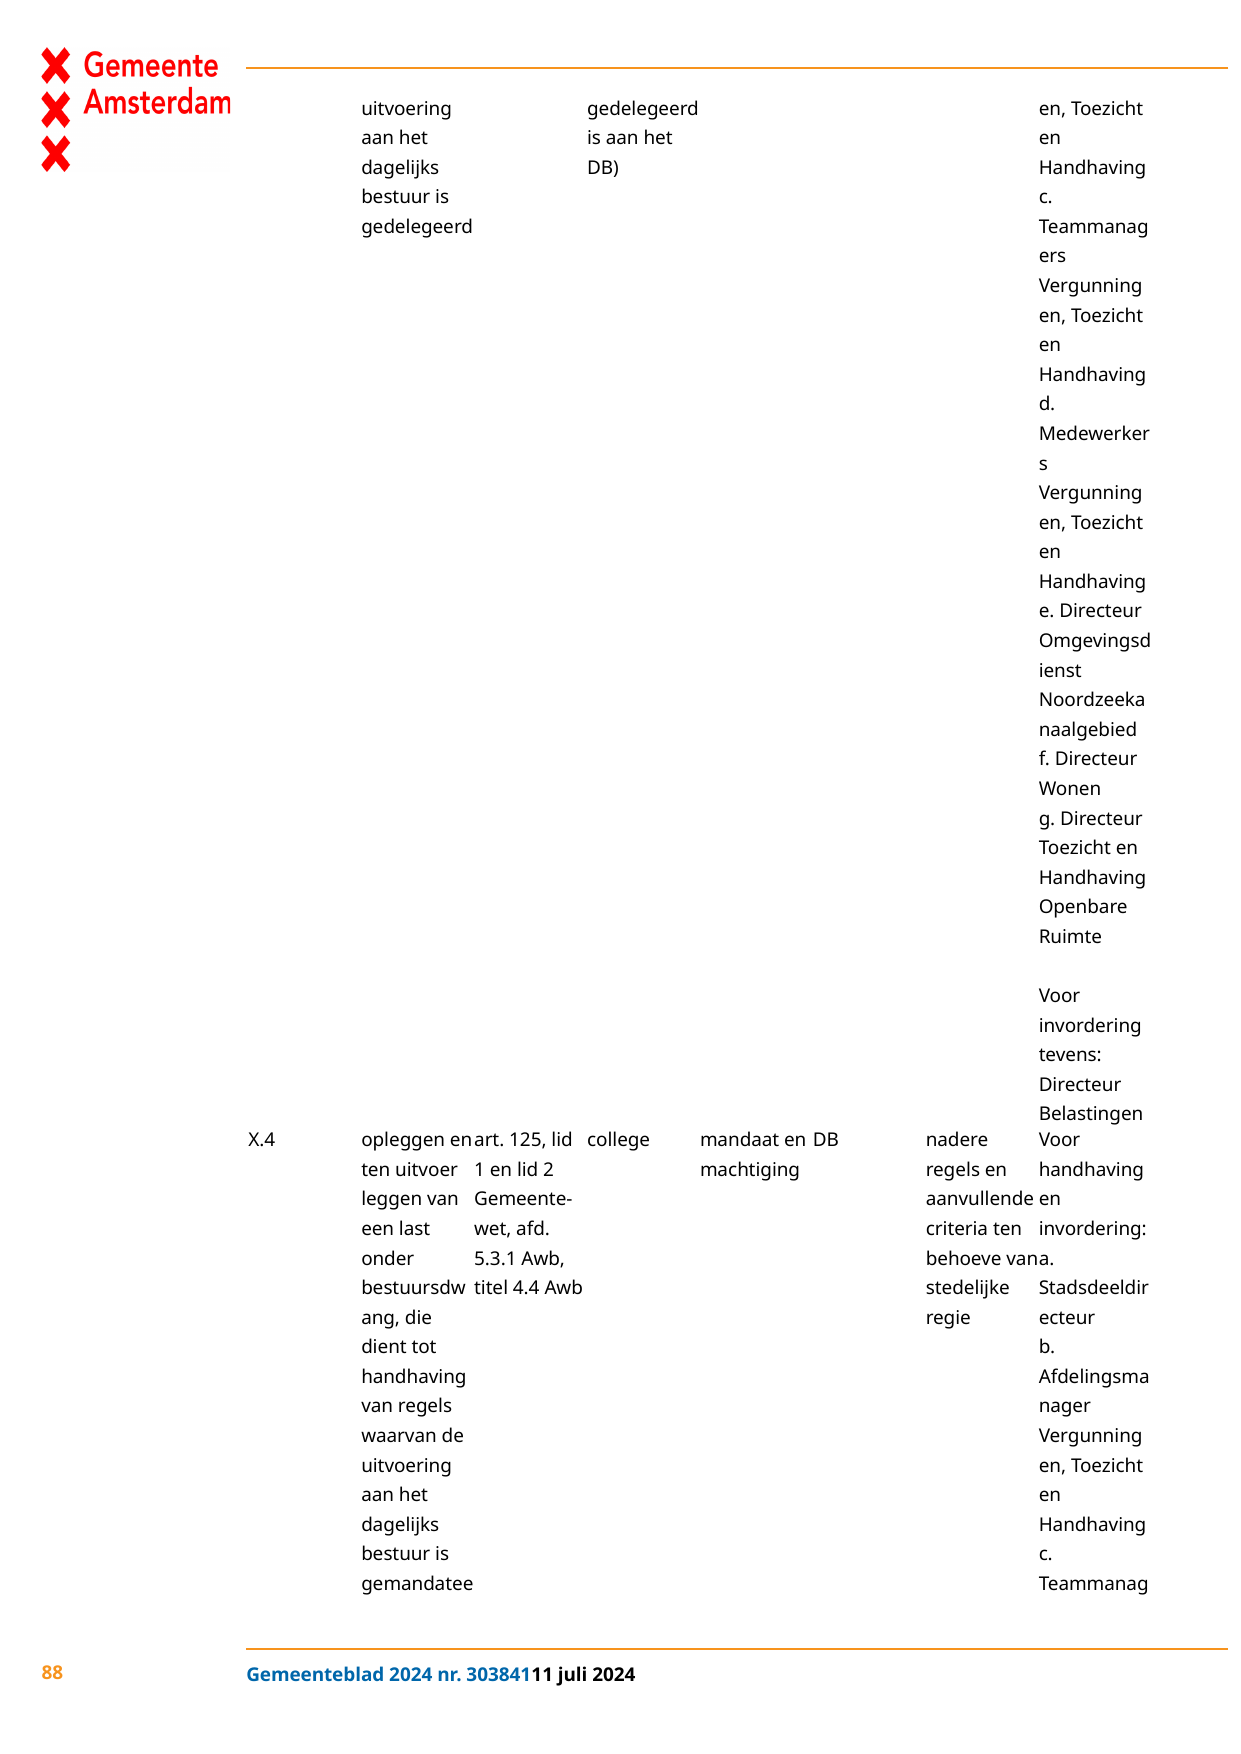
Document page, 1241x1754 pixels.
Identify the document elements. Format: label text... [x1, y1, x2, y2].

table_cell gedelegeerd is aan het DB) [587, 95, 700, 1126]
table_cell DB [813, 1126, 926, 1596]
table_cell Voor handhaving en invordering: a. Stadsdeeldirecteur b. Afdelingsmanager Vergunningen, Toezicht en Handhaving c. Teammanag [1039, 1126, 1152, 1596]
table_cell college [587, 1126, 700, 1596]
table_cell [926, 95, 1038, 1126]
table_cell uitvoering aan het dagelijks bestuur is gedelegeerd [361, 95, 474, 1126]
table_cell nadere regels en aanvullende criteria ten behoeve van stedelijke regie [926, 1126, 1038, 1596]
table_cell art. 125, lid 1 en lid 2 Gemeente-wet, afd. 5.3.1 Awb, titel 4.4 Awb [474, 1126, 587, 1596]
table_cell opleggen en ten uitvoer leggen van een last onder bestuursdwang, die dient tot handhaving van regels waarvan de uitvoering aan het dagelijks bestuur is gemandatee [361, 1126, 474, 1596]
table_cell en, Toezicht en Handhaving c. Teammanagers Vergunningen, Toezicht en Handhaving d. Medewerkers Vergunningen, Toezicht en Handhaving e. Directeur Omgevingsdienst Noordzeekanaalgebied f. Directeur Wonen g. Directeur Toezicht en Handhaving Openbare Ruimte Voor invordering tevens: Directeur Belastingen [1039, 95, 1152, 1126]
table_cell [248, 95, 361, 1126]
table_cell X.4 [248, 1126, 361, 1596]
table_cell [700, 95, 813, 1126]
table_cell [813, 95, 926, 1126]
picture [41, 47, 231, 172]
table_cell [474, 95, 587, 1126]
table_cell mandaat en machtiging [700, 1126, 813, 1596]
